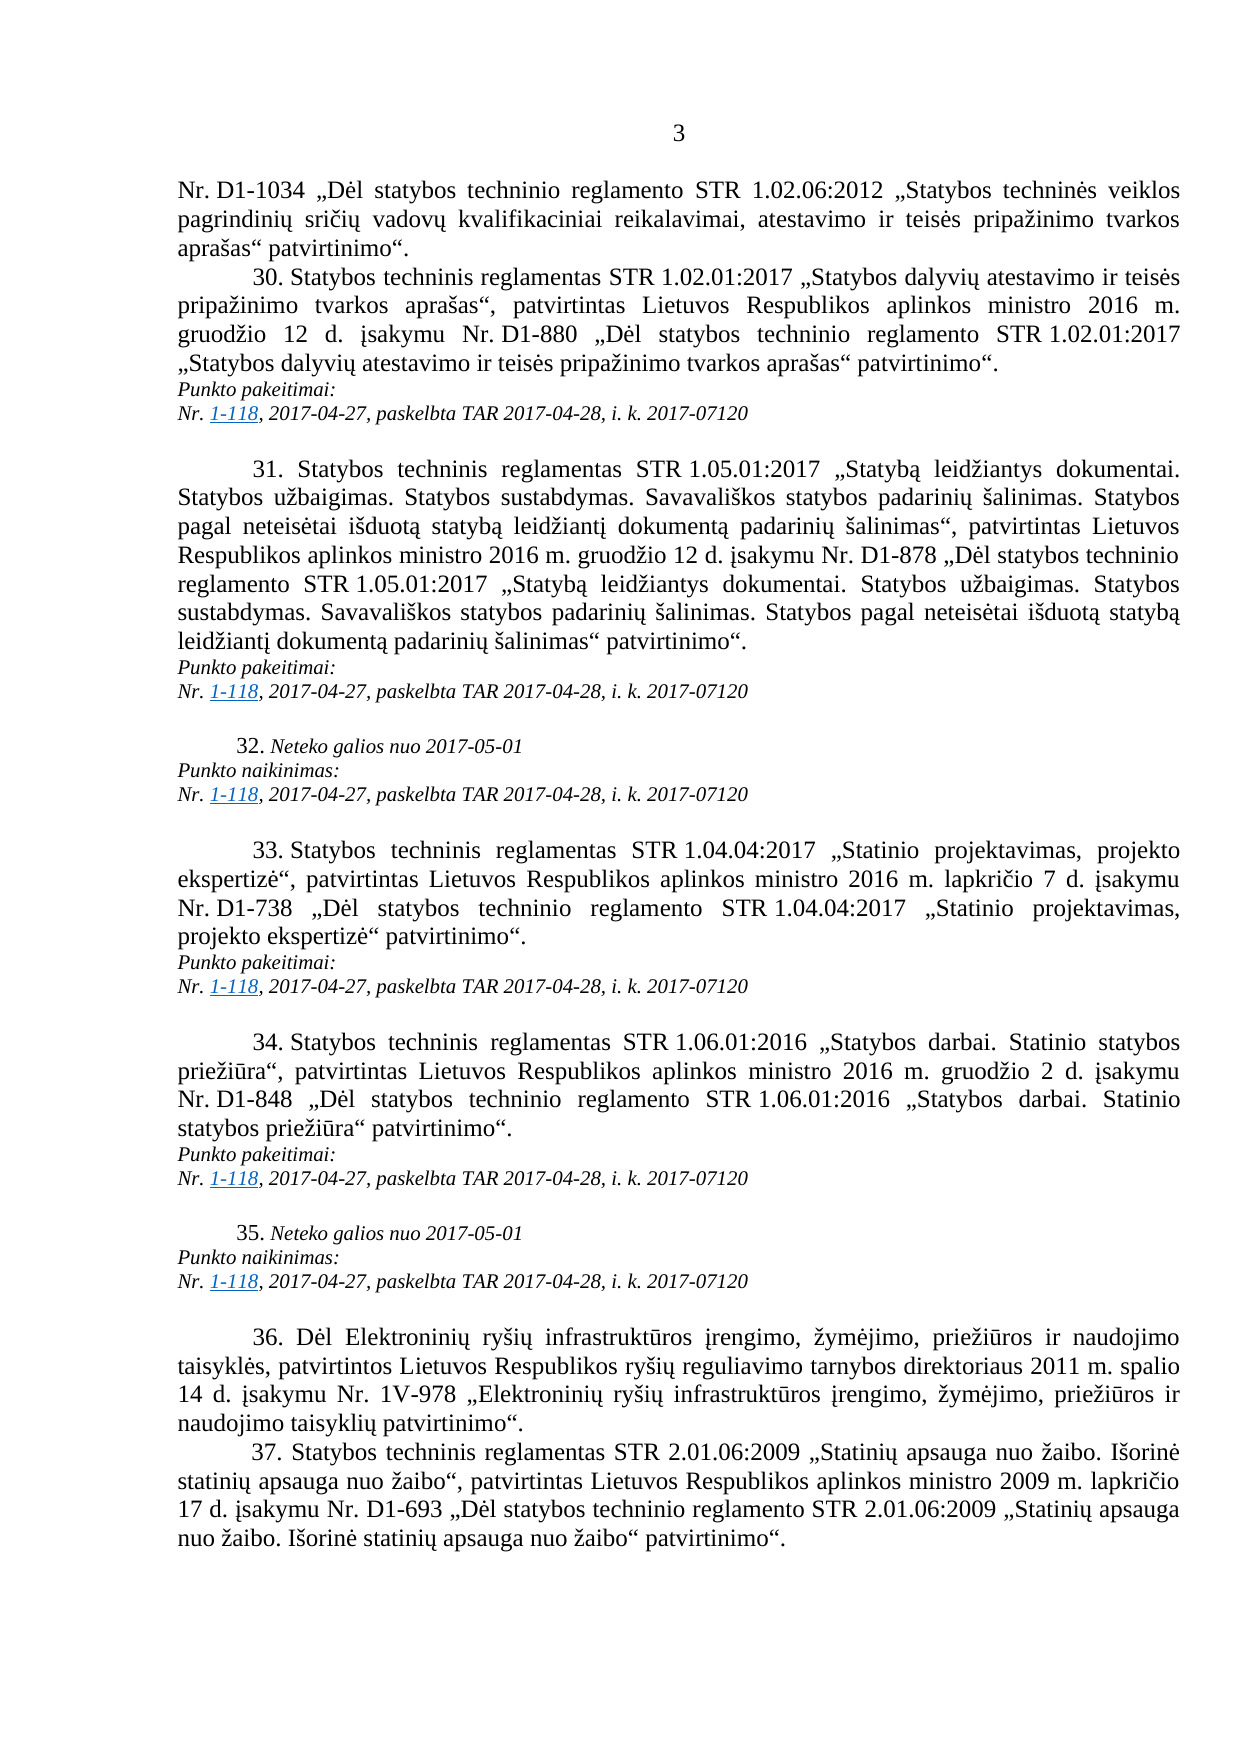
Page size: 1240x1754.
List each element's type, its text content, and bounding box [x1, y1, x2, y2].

text Nr. D1-1034 „Dėl statybos techninio reglamento STR 1.02.06:2012 „Statybos techninės veiklos pagrindinių sričių vadovų kvalifikaciniai reikalavimai, atestavimo ir teisės pripažinimo tvarkos aprašas“ patvirtinimo“. [177, 176, 1181, 262]
text Nr. 1-118, 2017-04-27, paskelbta TAR 2017-04-28, i. k. 2017-07120 [177, 1166, 1181, 1190]
text Nr. 1-118, 2017-04-27, paskelbta TAR 2017-04-28, i. k. 2017-07120 [177, 401, 1181, 425]
text Punkto naikinimas: [177, 758, 1181, 782]
text Nr. 1-118, 2017-04-27, paskelbta TAR 2017-04-28, i. k. 2017-07120 [177, 974, 1181, 998]
text Nr. 1-118, 2017-04-27, paskelbta TAR 2017-04-28, i. k. 2017-07120 [177, 782, 1181, 806]
text 36. Dėl Elektroninių ryšių infrastruktūros įrengimo, žymėjimo, priežiūros ir naudojimo taisyklės, patvirtintos Lietuvos Respublikos ryšių reguliavimo tarnybos direktoriaus 2011 m. spalio 14 d. įsakymu Nr. 1V-978 „Elektroninių ryšių infrastruktūros įrengimo, žymėjimo, priežiūros ir naudojimo taisyklių patvirtinimo“. [177, 1322, 1181, 1437]
text 32. Neteko galios nuo 2017-05-01 [177, 732, 1181, 758]
text 35. Neteko galios nuo 2017-05-01 [177, 1219, 1181, 1245]
text Punkto pakeitimai: [177, 655, 1181, 679]
text Punkto pakeitimai: [177, 950, 1181, 974]
text Punkto naikinimas: [177, 1245, 1181, 1269]
text 33. Statybos techninis reglamentas STR 1.04.04:2017 „Statinio projektavimas, projekto ekspertizė“, patvirtintas Lietuvos Respublikos aplinkos ministro 2016 m. lapkričio 7 d. įsakymu Nr. D1-738 „Dėl statybos techninio reglamento STR 1.04.04:2017 „Statinio projektavimas, projekto ekspertizė“ patvirtinimo“. [177, 835, 1181, 950]
text Nr. 1-118, 2017-04-27, paskelbta TAR 2017-04-28, i. k. 2017-07120 [177, 1269, 1181, 1293]
text 34. Statybos techninis reglamentas STR 1.06.01:2016 „Statybos darbai. Statinio statybos priežiūra“, patvirtintas Lietuvos Respublikos aplinkos ministro 2016 m. gruodžio 2 d. įsakymu Nr. D1-848 „Dėl statybos techninio reglamento STR 1.06.01:2016 „Statybos darbai. Statinio statybos priežiūra“ patvirtinimo“. [177, 1027, 1181, 1142]
text 37. Statybos techninis reglamentas STR 2.01.06:2009 „Statinių apsauga nuo žaibo. Išorinė statinių apsauga nuo žaibo“, patvirtintas Lietuvos Respublikos aplinkos ministro 2009 m. lapkričio 17 d. įsakymu Nr. D1-693 „Dėl statybos techninio reglamento STR 2.01.06:2009 „Statinių apsauga nuo žaibo. Išorinė statinių apsauga nuo žaibo“ patvirtinimo“. [177, 1437, 1181, 1552]
text Nr. 1-118, 2017-04-27, paskelbta TAR 2017-04-28, i. k. 2017-07120 [177, 679, 1181, 703]
text Punkto pakeitimai: [177, 1142, 1181, 1166]
text Punkto pakeitimai: [177, 377, 1181, 401]
text 31. Statybos techninis reglamentas STR 1.05.01:2017 „Statybą leidžiantys dokumentai. Statybos užbaigimas. Statybos sustabdymas. Savavališkos statybos padarinių šalinimas. Statybos pagal neteisėtai išduotą statybą leidžiantį dokumentą padarinių šalinimas“, patvirtintas Lietuvos Respublikos aplinkos ministro 2016 m. gruodžio 12 d. įsakymu Nr. D1-878 „Dėl statybos techninio reglamento STR 1.05.01:2017 „Statybą leidžiantys dokumentai. Statybos užbaigimas. Statybos sustabdymas. Savavališkos statybos padarinių šalinimas. Statybos pagal neteisėtai išduotą statybą leidžiantį dokumentą padarinių šalinimas“ patvirtinimo“. [177, 454, 1181, 655]
text 30. Statybos techninis reglamentas STR 1.02.01:2017 „Statybos dalyvių atestavimo ir teisės pripažinimo tvarkos aprašas“, patvirtintas Lietuvos Respublikos aplinkos ministro 2016 m. gruodžio 12 d. įsakymu Nr. D1-880 „Dėl statybos techninio reglamento STR 1.02.01:2017 „Statybos dalyvių atestavimo ir teisės pripažinimo tvarkos aprašas“ patvirtinimo“. [177, 262, 1181, 377]
